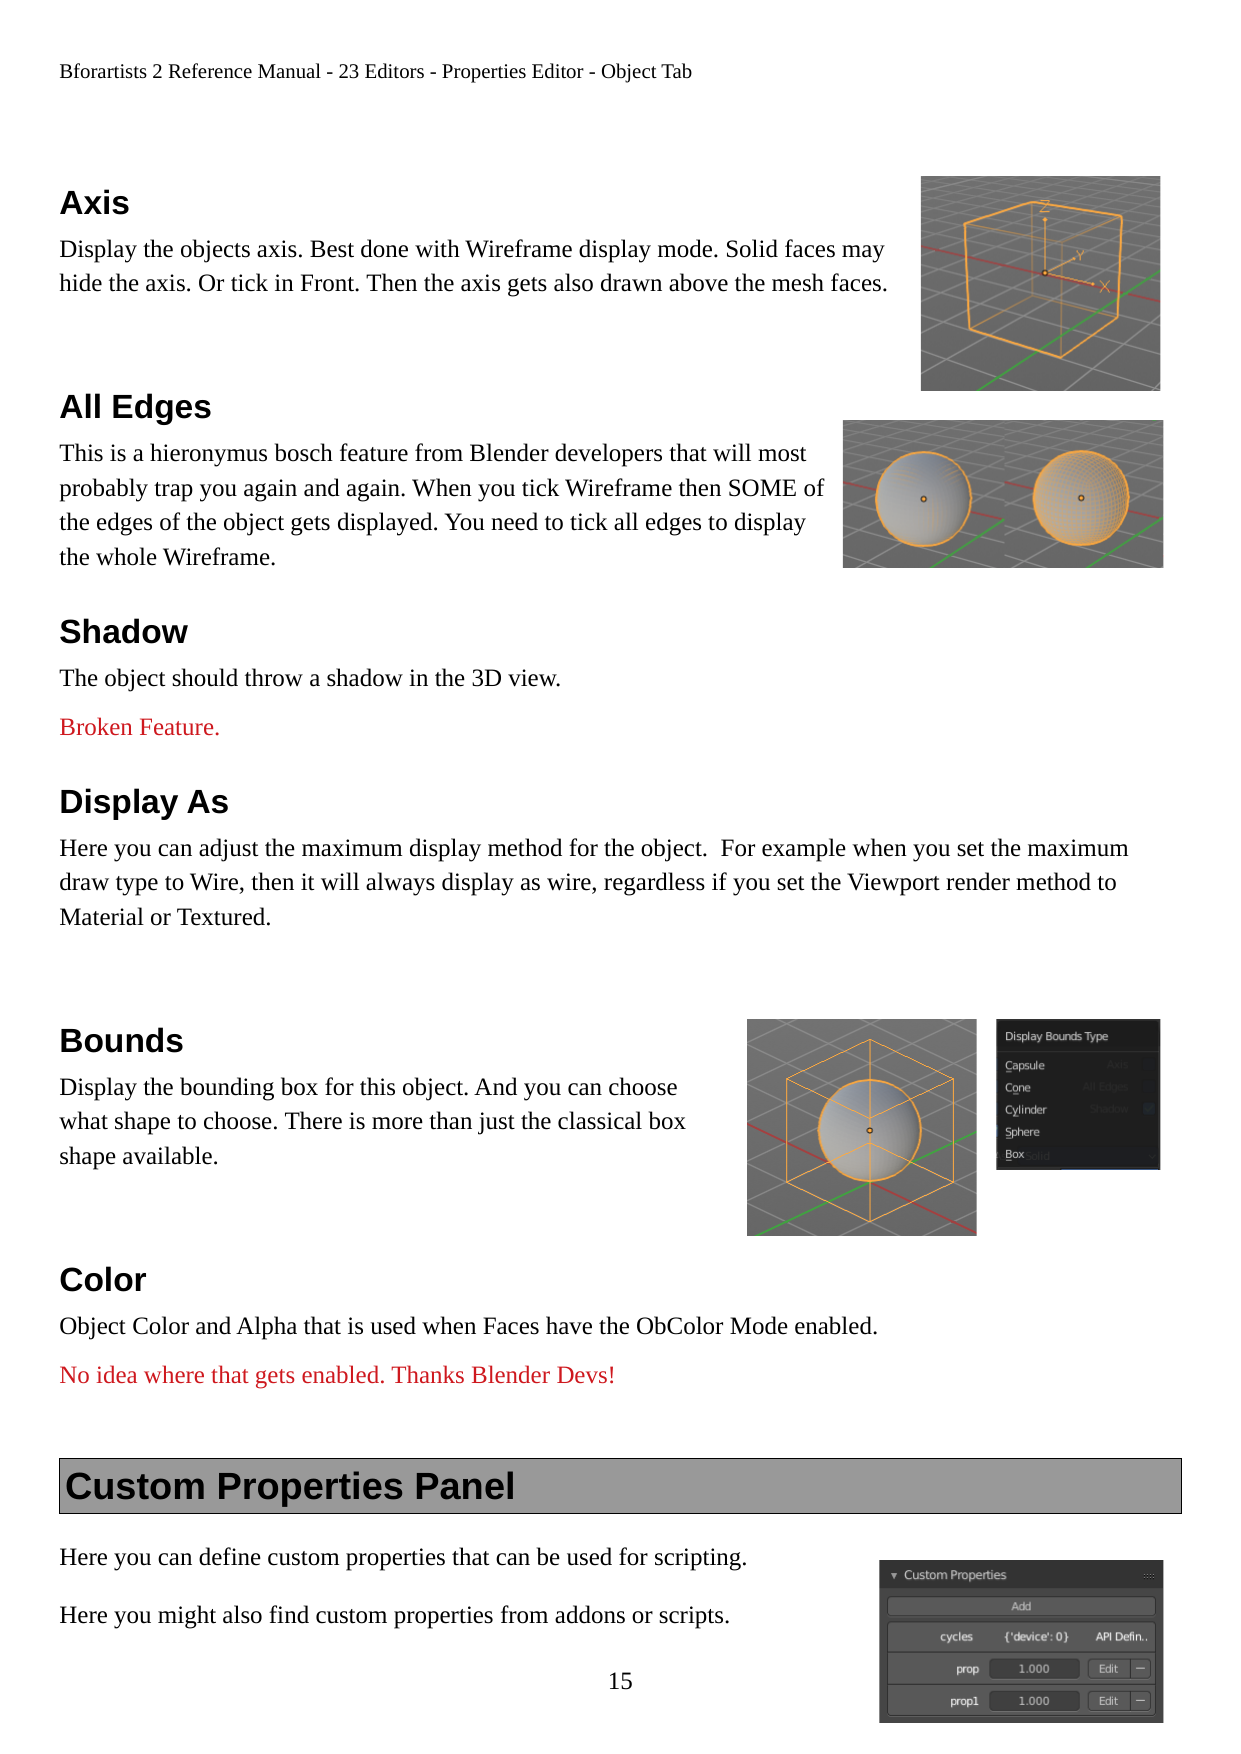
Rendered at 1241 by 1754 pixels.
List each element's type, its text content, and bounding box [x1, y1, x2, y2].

picture [879, 1560, 1164, 1723]
text Display the bounding box for this object. And you can choose what shape to choose. There is more than just the classical box shape available. [59, 1072, 747, 1169]
picture [747, 1019, 977, 1236]
subtitle Bounds [59, 1021, 747, 1059]
subtitle [977, 1021, 996, 1059]
subtitle Display As [59, 782, 1181, 820]
picture [842, 420, 1164, 568]
subtitle Shadow [59, 612, 1181, 650]
picture [920, 176, 1161, 391]
text This is a hieronymus bosch feature from Blender developers that will most probably trap you again and again. When you tick Wireframe then SOME of the edges of the object gets displayed. You need to tick all edges to display the whole Wireframe. [59, 438, 1181, 570]
text Here you can define custom properties that can be used for scripting. [59, 1542, 1181, 1571]
subtitle All Edges [59, 387, 1181, 426]
picture [996, 1019, 1161, 1170]
subtitle Axis [59, 182, 920, 221]
subtitle Color [59, 1260, 1181, 1298]
text No idea where that gets enabled. Thanks Blender Devs! [59, 1360, 1181, 1389]
text Here you might also find custom properties from addons or scripts. [59, 1600, 879, 1628]
text Object Color and Alpha that is used when Faces have the ObColor Mode enabled. [59, 1311, 1181, 1340]
text Broken Feature. [59, 712, 1181, 741]
text Here you can adjust the maximum display method for the object. For example when you set the maximum draw type to Wire, then it will always display as wire, regardless if you set the Viewport render method to Material or Textured. [59, 833, 1181, 931]
subtitle [1161, 182, 1181, 221]
table_header Custom Properties Panel [60, 1459, 1181, 1513]
text Display the objects axis. Best done with Wireframe display mode. Solid faces may hide the axis. Or tick in Front. Then the axis gets also drawn above the mesh faces. [59, 234, 920, 297]
subtitle [1161, 1021, 1181, 1059]
text The object should throw a shadow in the 3D view. [59, 663, 1181, 691]
